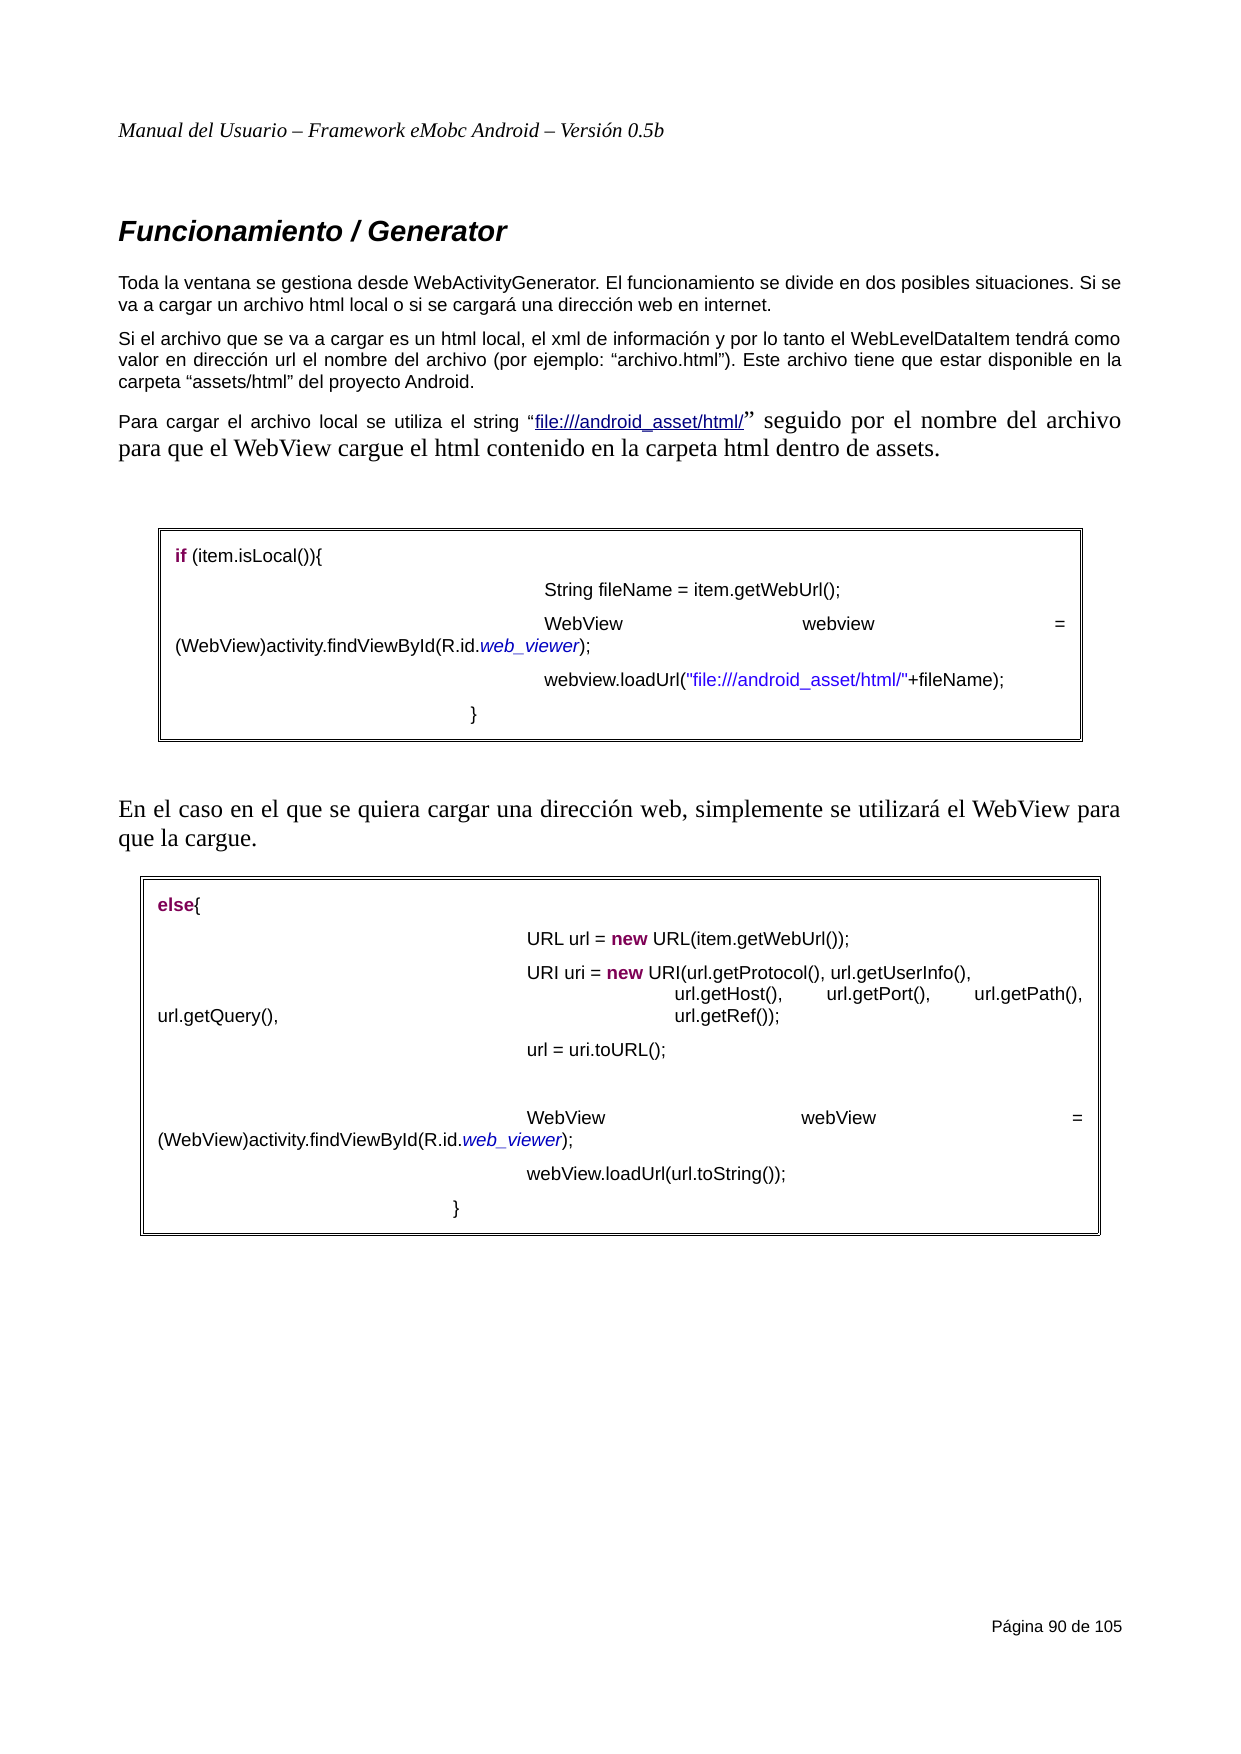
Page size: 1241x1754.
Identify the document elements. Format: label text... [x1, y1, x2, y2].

text webView.loadUrl(url.toString()); [157, 1162, 1083, 1184]
text else{ [157, 893, 1083, 915]
text WebView webview = (WebView)activity.findViewById(R.id.web_viewer); [175, 613, 1065, 656]
text } [175, 703, 1065, 724]
text String fileName = item.getWebUrl(); [175, 579, 1065, 601]
text URL url = new URL(item.getWebUrl()); [157, 927, 1083, 949]
text if (item.isLocal()){ [175, 545, 1065, 566]
text Si el archivo que se va a cargar es un html local, el xml de información y por lo tanto el WebLevelDataItem tendrá como valor en dirección url el nombre del archivo (por ejemplo: “archivo.html”). Este archivo tiene que estar disponible en la carpeta “assets/html” del proyecto Android. [118, 327, 1122, 392]
subtitle Funcionamiento / Generator [118, 214, 1122, 248]
text url = uri.toURL(); [157, 1039, 1083, 1060]
text Para cargar el archivo local se utiliza el string “file:///android_asset/html/” seguido por el nombre del archivo para que el WebView cargue el html contenido en la carpeta html dentro de assets. [118, 405, 1122, 462]
text WebView webView = (WebView)activity.findViewById(R.id.web_viewer); [157, 1107, 1083, 1150]
text En el caso en el que se quiera cargar una dirección web, simplemente se utilizará el WebView para que la cargue. [118, 794, 1122, 852]
text URI uri = new URI(url.getProtocol(), url.getUserInfo(), url.getHost(), url.getPort(), url.getPath(), url.getQuery(), url.getRef()); [157, 962, 1083, 1026]
text Toda la ventana se gestiona desde WebActivityGenerator. El funcionamiento se divide en dos posibles situaciones. Si se va a cargar un archivo html local o si se cargará una dirección web en internet. [118, 272, 1122, 315]
text webview.loadUrl("file:///android_asset/html/"+fileName); [175, 669, 1065, 690]
text } [157, 1197, 1083, 1218]
